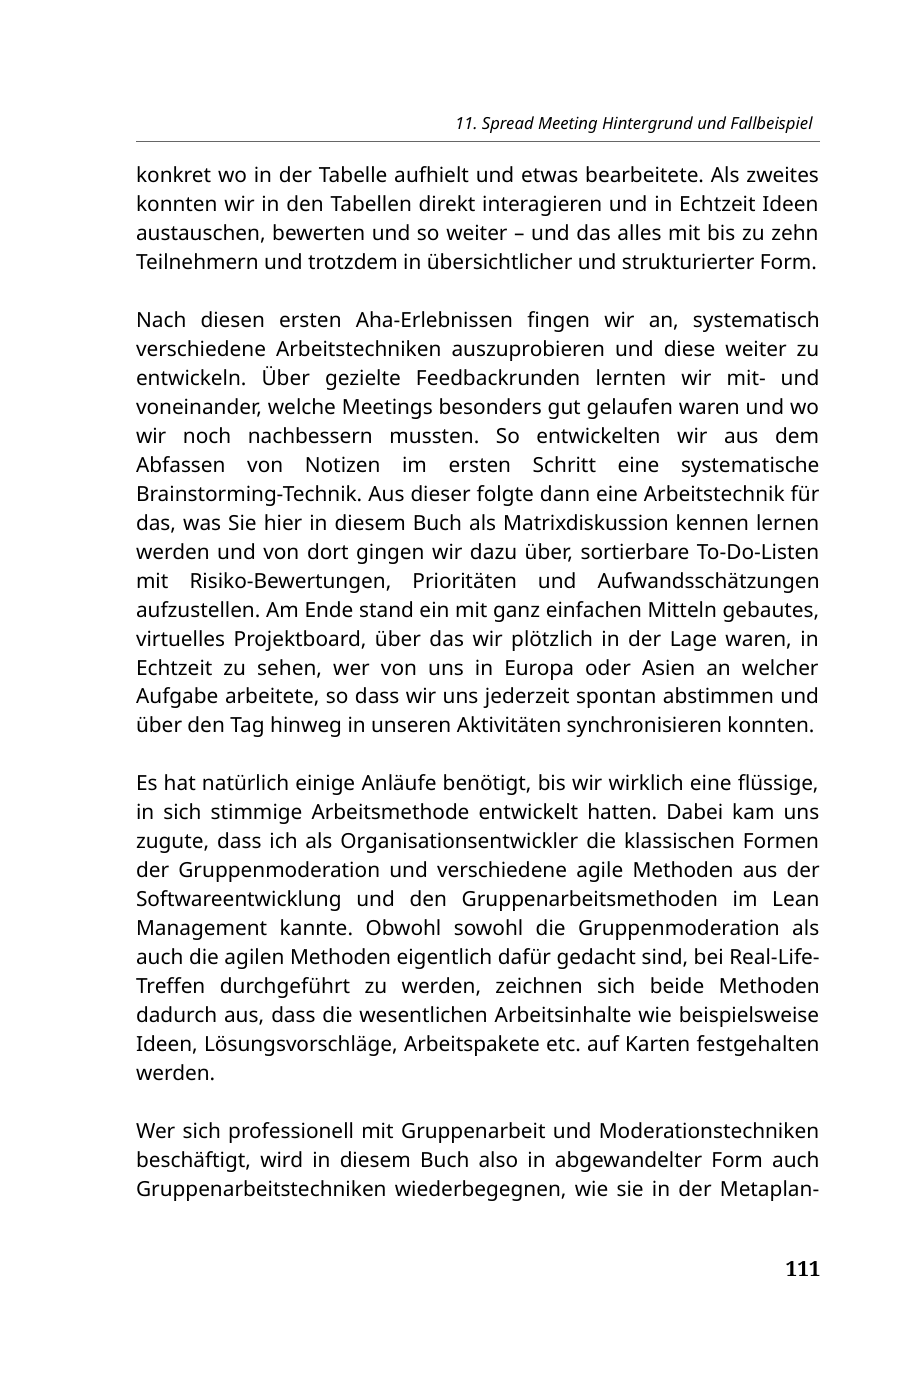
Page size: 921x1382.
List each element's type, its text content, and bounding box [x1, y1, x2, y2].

text Nach diesen ersten Aha-Erlebnissen fingen wir an, systematisch verschiedene Arbeitstechniken auszuprobieren und diese weiter zu entwickeln. Über gezielte Feedbackrunden lernten wir mit- und voneinander, welche Meetings besonders gut gelaufen waren und wo wir noch nachbessern mussten. So entwickelten wir aus dem Abfassen von Notizen im ersten Schritt eine systematische Brainstorming-Technik. Aus dieser folgte dann eine Arbeitstechnik für das, was Sie hier in diesem Buch als Matrixdiskussion kennen lernen werden und von dort gingen wir dazu über, sortierbare To-Do-Listen mit Risiko-Bewertungen, Prioritäten und Aufwandsschätzungen aufzustellen. Am Ende stand ein mit ganz einfachen Mitteln gebautes, virtuelles Projektboard, über das wir plötzlich in der Lage waren, in Echtzeit zu sehen, wer von uns in Europa oder Asien an welcher Aufgabe arbeitete, so dass wir uns jederzeit spontan abstimmen und über den Tag hinweg in unseren Aktivitäten synchronisieren konnten. [136, 283, 820, 739]
text konkret wo in der Tabelle aufhielt und etwas bearbeitete. Als zweites konnten wir in den Tabellen direkt interagieren und in Echtzeit Ideen austauschen, bewerten und so weiter – und das alles mit bis zu zehn Teilnehmern und trotzdem in übersichtlicher und strukturierter Form. [136, 159, 820, 275]
text Es hat natürlich einige Anläufe benötigt, bis wir wirklich eine flüssige, in sich stimmige Arbeitsmethode entwickelt hatten. Dabei kam uns zugute, dass ich als Organisationsentwickler die klassischen Formen der Gruppenmoderation und verschiedene agile Methoden aus der Softwareentwicklung und den Gruppenarbeitsmethoden im Lean Management kannte. Obwohl sowohl die Gruppenmoderation als auch die agilen Methoden eigentlich dafür gedacht sind, bei Real-Life-Treffen durchgeführt zu werden, zeichnen sich beide Methoden dadurch aus, dass die wesentlichen Arbeitsinhalte wie beispielsweise Ideen, Lösungsvorschläge, Arbeitspakete etc. auf Karten festgehalten werden. [136, 747, 820, 1086]
text Wer sich professionell mit Gruppenarbeit und Moderationstechniken beschäftigt, wird in diesem Buch also in abgewandelter Form auch Gruppenarbeitstechniken wiederbegegnen, wie sie in der Metaplan- [136, 1094, 820, 1202]
